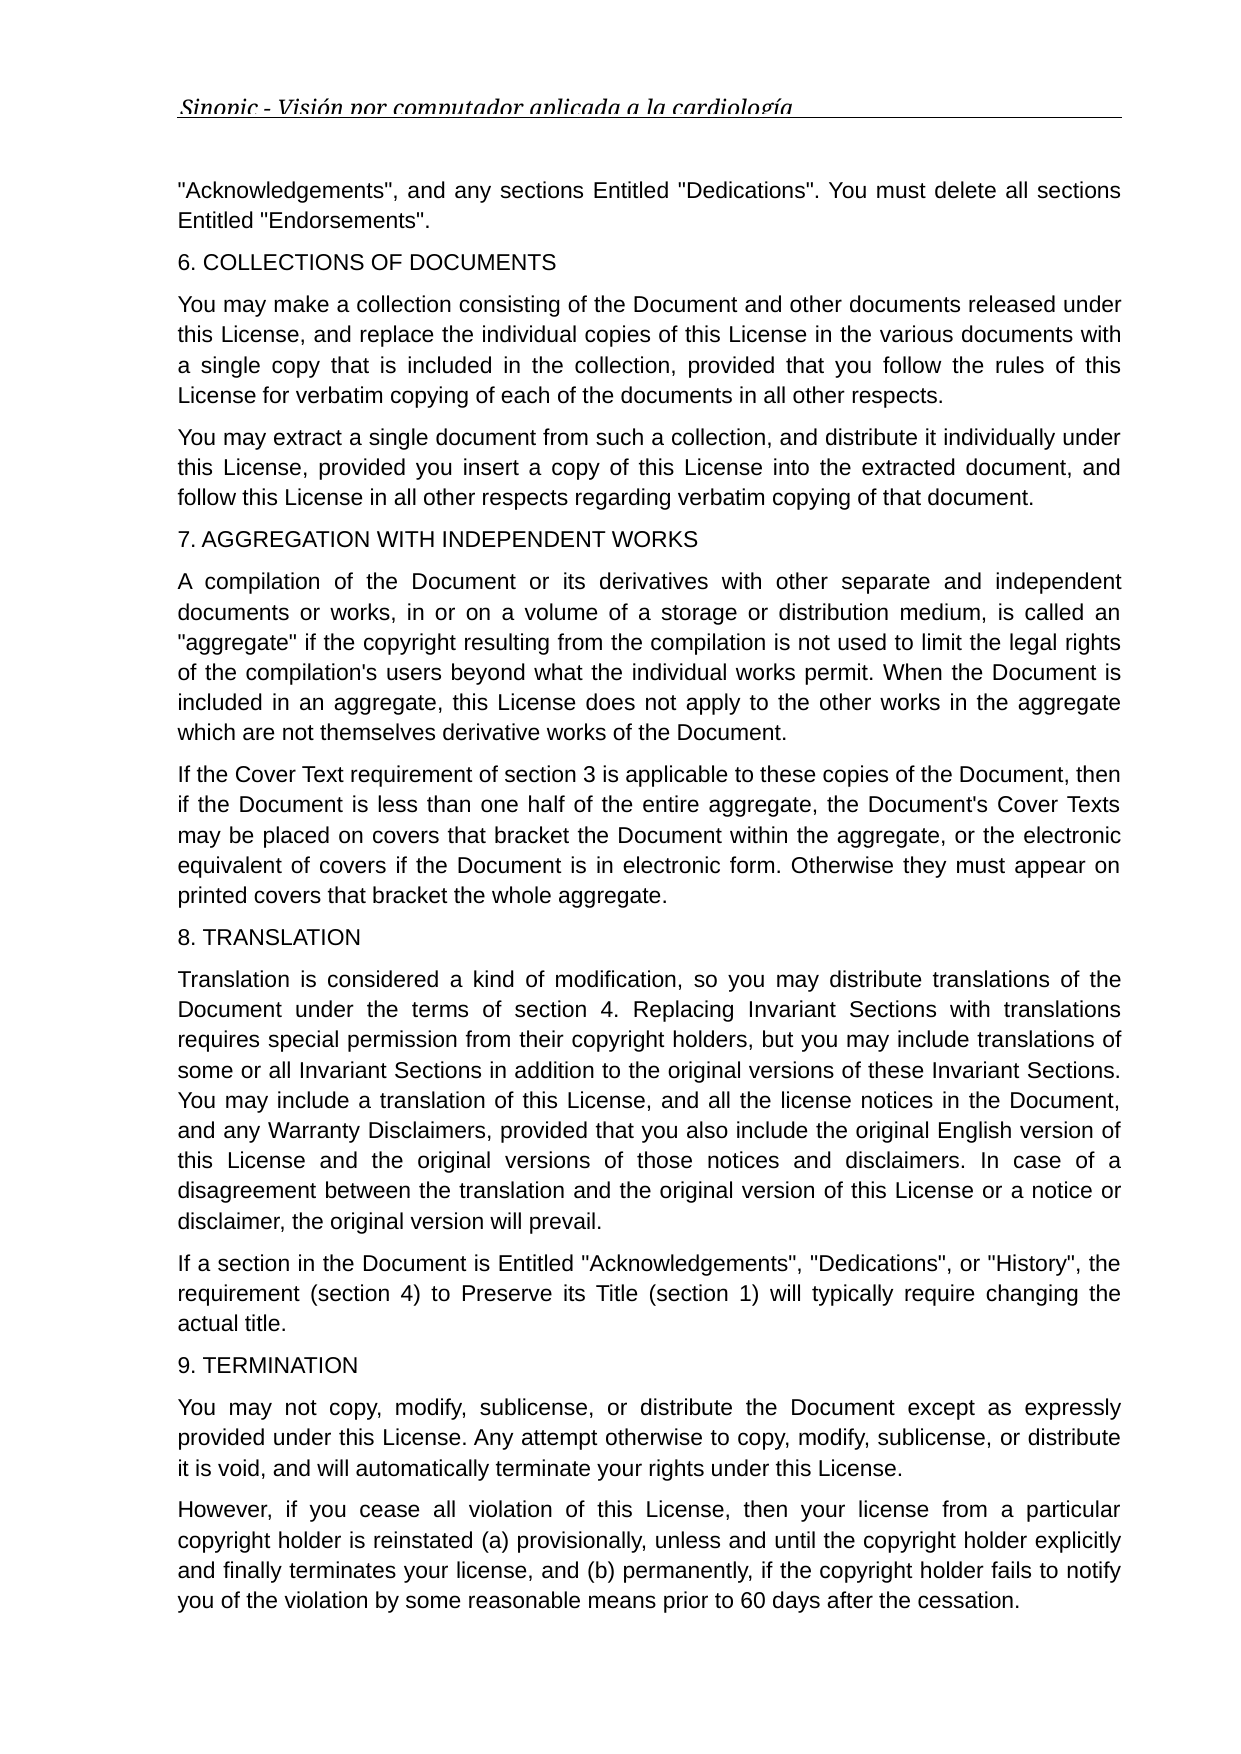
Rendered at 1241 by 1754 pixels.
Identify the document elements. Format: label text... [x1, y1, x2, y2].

text 7. AGGREGATION WITH INDEPENDENT WORKS [177, 526, 1122, 553]
text 8. TRANSLATION [177, 924, 1122, 950]
text You may make a collection consisting of the Document and other documents released under this License, and replace the individual copies of this License in the various documents with a single copy that is included in the collection, provided that you follow the rules of this License for verbatim copying of each of the documents in all other respects. [177, 291, 1122, 408]
text 9. TERMINATION [177, 1352, 1122, 1378]
text If the Cover Text requirement of section 3 is applicable to these copies of the Document, then if the Document is less than one half of the entire aggregate, the Document's Cover Texts may be placed on covers that bracket the Document within the aggregate, or the electronic equivalent of covers if the Document is in electronic form. Otherwise they must appear on printed covers that bracket the whole aggregate. [177, 761, 1122, 908]
text You may not copy, modify, sublicense, or distribute the Document except as expressly provided under this License. Any attempt otherwise to copy, modify, sublicense, or distribute it is void, and will automatically terminate your rights under this License. [177, 1394, 1122, 1481]
text Translation is considered a kind of modification, so you may distribute translations of the Document under the terms of section 4. Replacing Invariant Sections with translations requires special permission from their copyright holders, but you may include translations of some or all Invariant Sections in addition to the original versions of these Invariant Sections. You may include a translation of this License, and all the license notices in the Document, and any Warranty Disclaimers, provided that you also include the original English version of this License and the original versions of those notices and disclaimers. In case of a disagreement between the translation and the original version of this License or a notice or disclaimer, the original version will prevail. [177, 966, 1122, 1234]
text "Acknowledgements", and any sections Entitled "Dedications". You must delete all sections Entitled "Endorsements". [177, 177, 1122, 234]
text You may extract a single document from such a collection, and distribute it individually under this License, provided you insert a copy of this License into the extracted document, and follow this License in all other respects regarding verbatim copying of that document. [177, 424, 1122, 511]
text If a section in the Document is Entitled "Acknowledgements", "Dedications", or "History", the requirement (section 4) to Preserve its Title (section 1) will typically require changing the actual title. [177, 1250, 1122, 1336]
text However, if you cease all violation of this License, then your license from a particular copyright holder is reinstated (a) provisionally, unless and until the copyright holder explicitly and finally terminates your license, and (b) permanently, if the copyright holder fails to notify you of the violation by some reasonable means prior to 60 days after the cessation. [177, 1496, 1122, 1613]
text A compilation of the Document or its derivatives with other separate and independent documents or works, in or on a volume of a storage or distribution medium, is called an "aggregate" if the copyright resulting from the compilation is not used to limit the legal rights of the compilation's users beyond what the individual works permit. When the Document is included in an aggregate, this License does not apply to the other works in the aggregate which are not themselves derivative works of the Document. [177, 568, 1122, 746]
text 6. COLLECTIONS OF DOCUMENTS [177, 249, 1122, 276]
